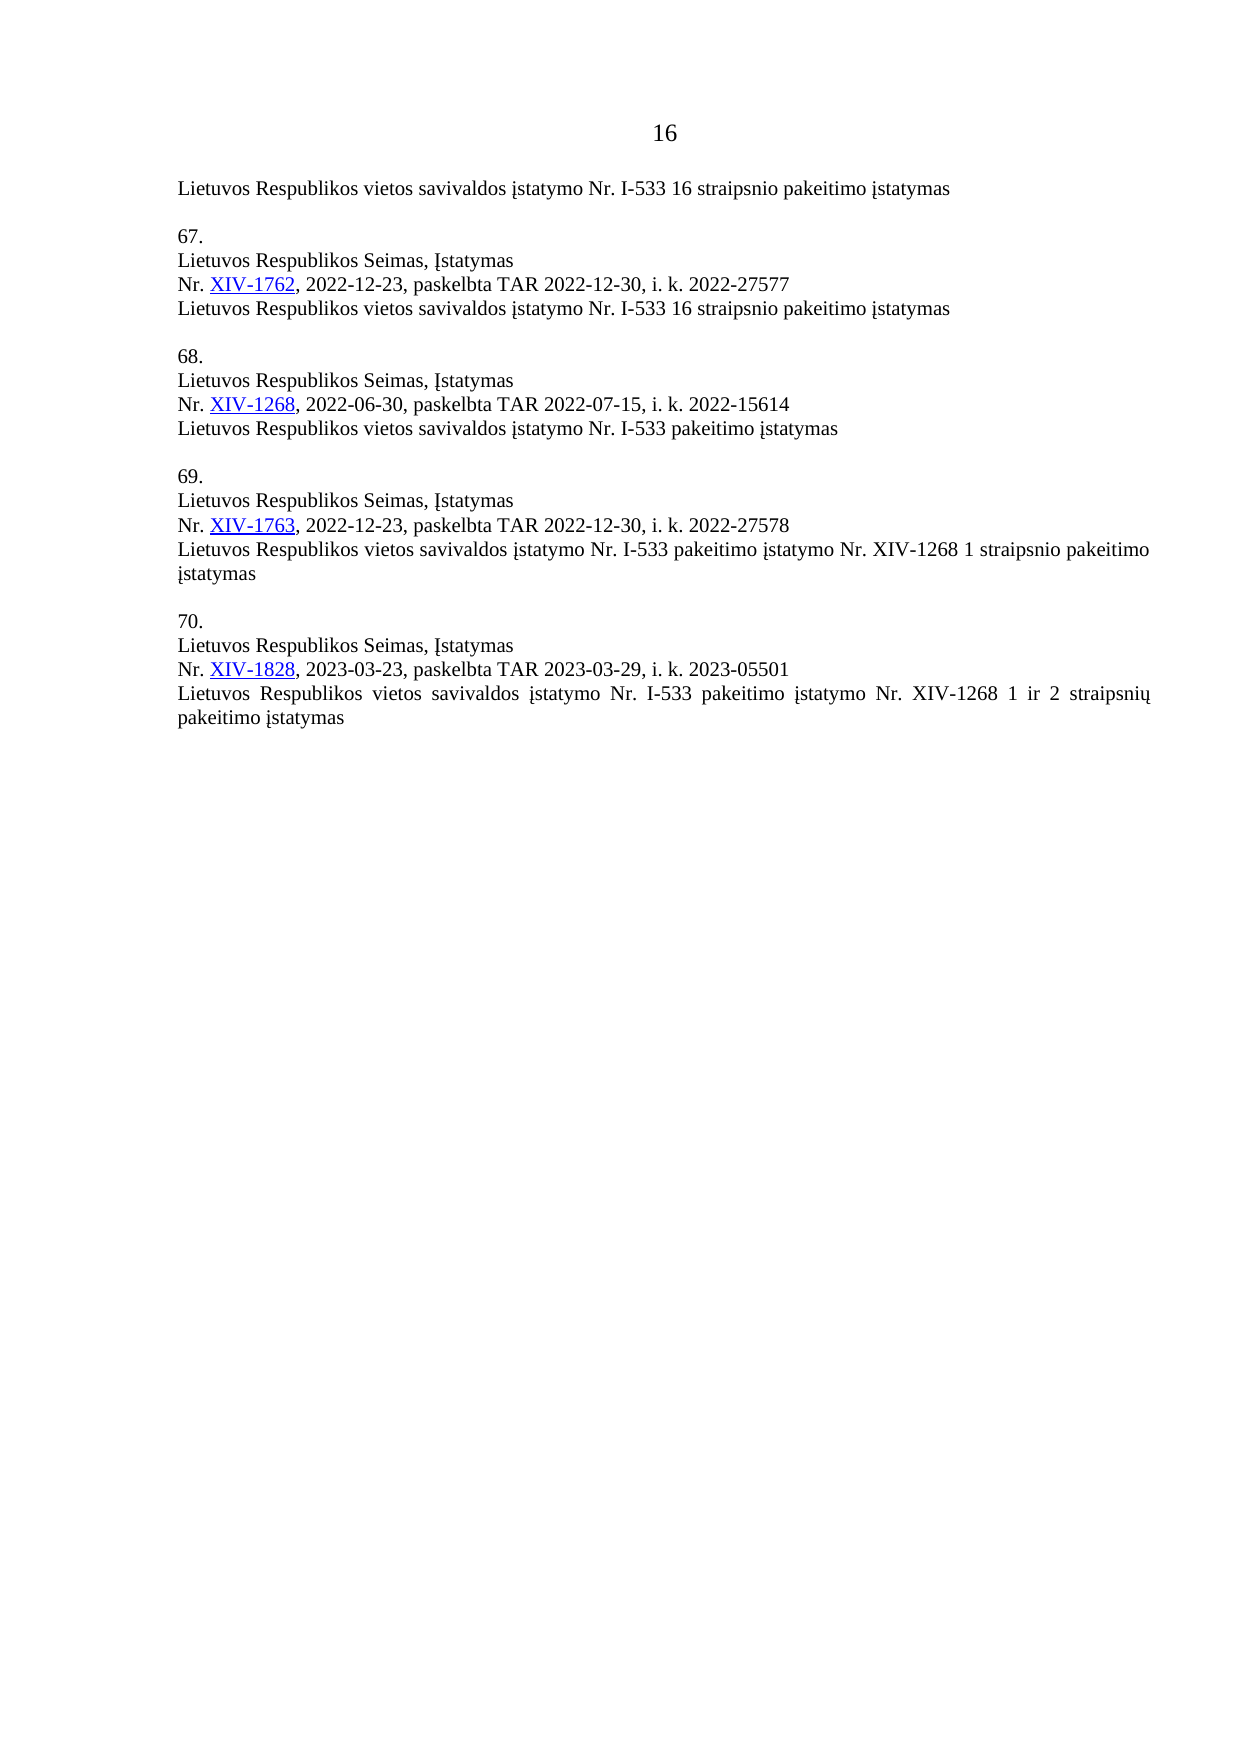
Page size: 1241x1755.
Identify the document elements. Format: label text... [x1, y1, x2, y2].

text 67. [177, 224, 1152, 248]
text Lietuvos Respublikos vietos savivaldos įstatymo Nr. I-533 pakeitimo įstatymo Nr. XIV-1268 1 straipsnio pakeitimo įstatymas [177, 537, 1152, 585]
text Lietuvos Respublikos vietos savivaldos įstatymo Nr. I-533 16 straipsnio pakeitimo įstatymas [177, 296, 1152, 320]
text Lietuvos Respublikos vietos savivaldos įstatymo Nr. I-533 16 straipsnio pakeitimo įstatymas [177, 176, 1152, 200]
text Lietuvos Respublikos Seimas, Įstatymas [177, 368, 1152, 392]
text Nr. XIV-1762, 2022-12-23, paskelbta TAR 2022-12-30, i. k. 2022-27577 [177, 272, 1152, 296]
text Lietuvos Respublikos Seimas, Įstatymas [177, 248, 1152, 272]
text Lietuvos Respublikos Seimas, Įstatymas [177, 633, 1152, 657]
text Lietuvos Respublikos vietos savivaldos įstatymo Nr. I-533 pakeitimo įstatymas [177, 416, 1152, 440]
text 70. [177, 609, 1152, 633]
text 69. [177, 464, 1152, 488]
text Nr. XIV-1268, 2022-06-30, paskelbta TAR 2022-07-15, i. k. 2022-15614 [177, 392, 1152, 416]
text Lietuvos Respublikos vietos savivaldos įstatymo Nr. I-533 pakeitimo įstatymo Nr. XIV-1268 1 ir 2 straipsnių pakeitimo įstatymas [177, 681, 1152, 729]
text 68. [177, 344, 1152, 368]
text Lietuvos Respublikos Seimas, Įstatymas [177, 488, 1152, 512]
text Nr. XIV-1828, 2023-03-23, paskelbta TAR 2023-03-29, i. k. 2023-05501 [177, 657, 1152, 681]
text Nr. XIV-1763, 2022-12-23, paskelbta TAR 2022-12-30, i. k. 2022-27578 [177, 512, 1152, 537]
